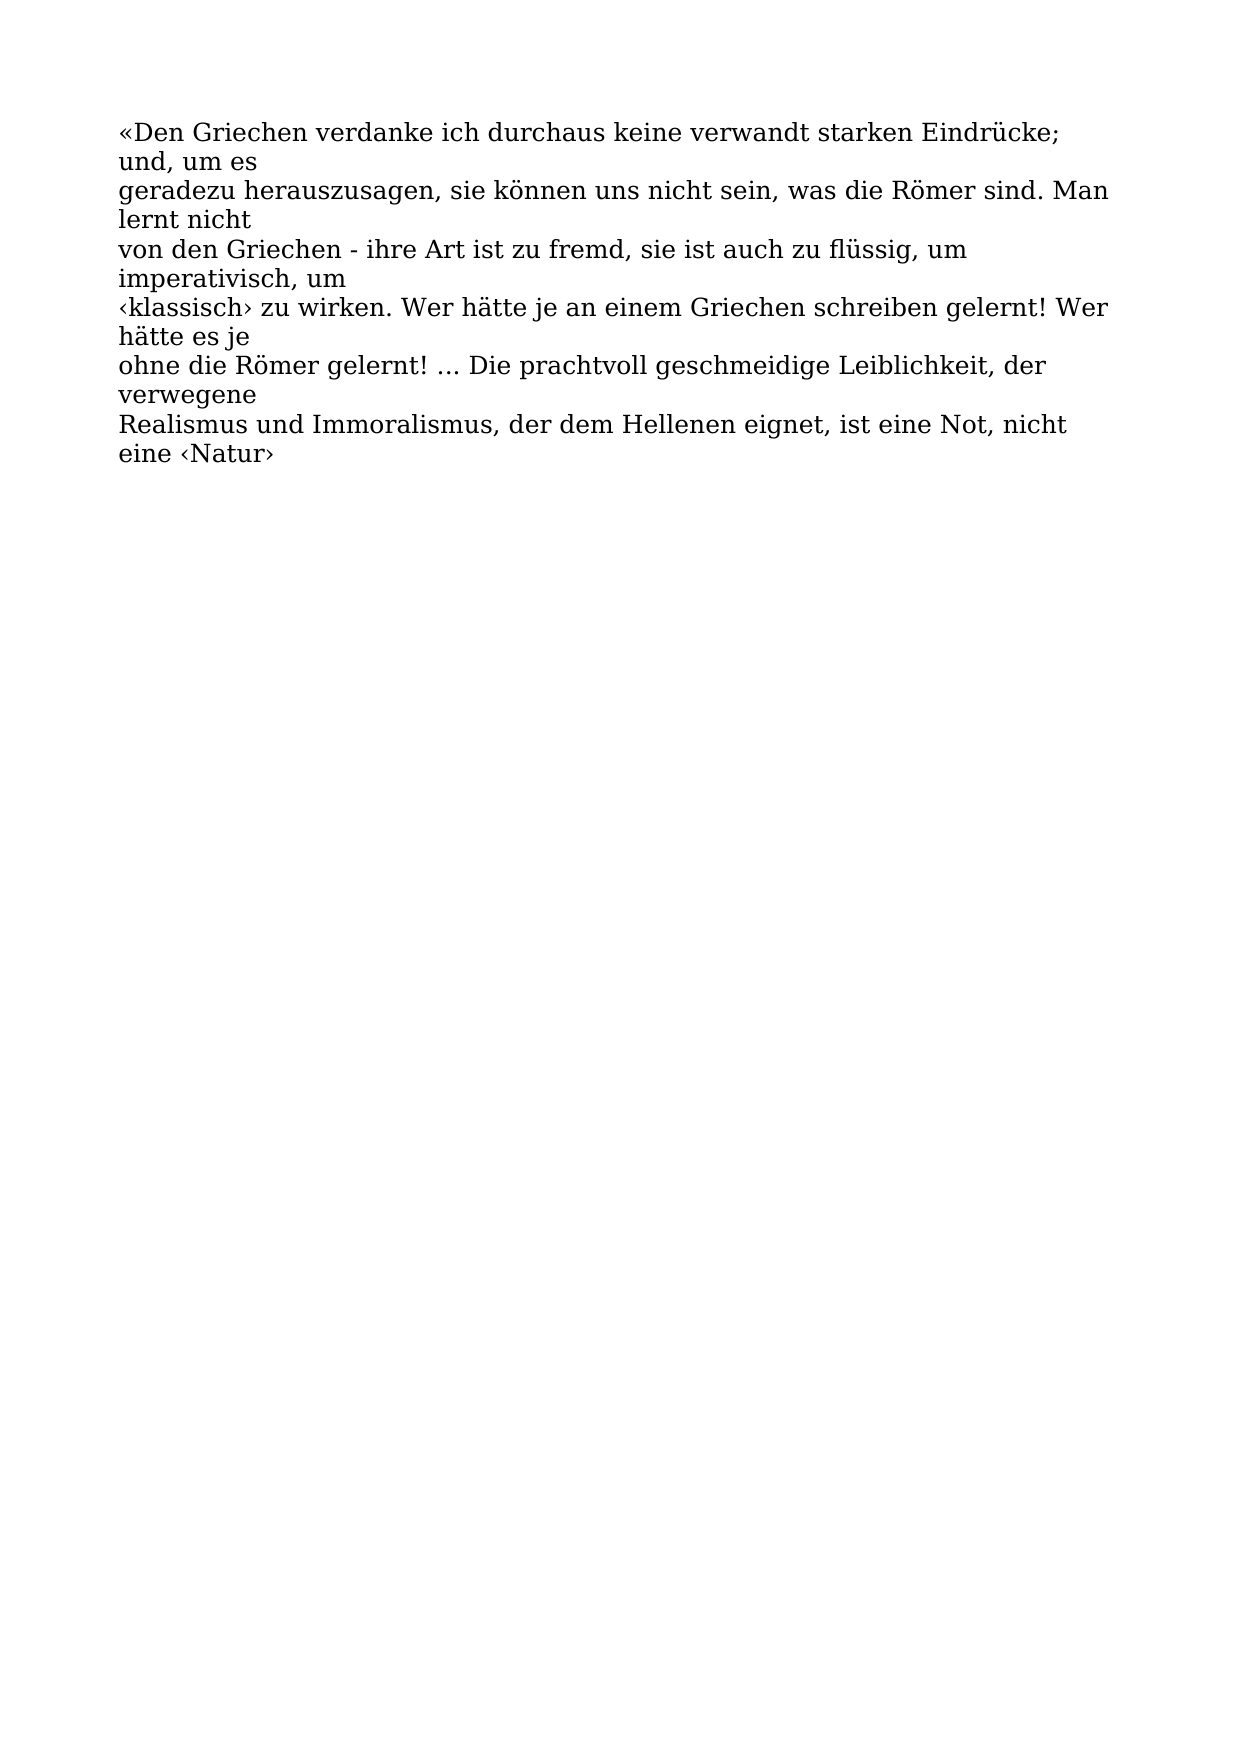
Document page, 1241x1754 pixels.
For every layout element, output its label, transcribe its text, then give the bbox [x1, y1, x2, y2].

text «Den Griechen verdanke ich durchaus keine verwandt starken Eindrücke; und, um es [118, 118, 1122, 176]
text Realismus und Immoralismus, der dem Hellenen eignet, ist eine Not, nicht eine ‹Natur› [118, 410, 1122, 468]
text von den Griechen - ihre Art ist zu fremd, sie ist auch zu flüssig, um imperativisch, um [118, 235, 1122, 293]
text ‹klassisch› zu wirken. Wer hätte je an einem Griechen schreiben gelernt! Wer hätte es je [118, 293, 1122, 351]
text geradezu herauszusagen, sie können uns nicht sein, was die Römer sind. Man lernt nicht [118, 176, 1122, 235]
text ohne die Römer gelernt! ... Die prachtvoll geschmeidige Leiblichkeit, der verwegene [118, 351, 1122, 410]
